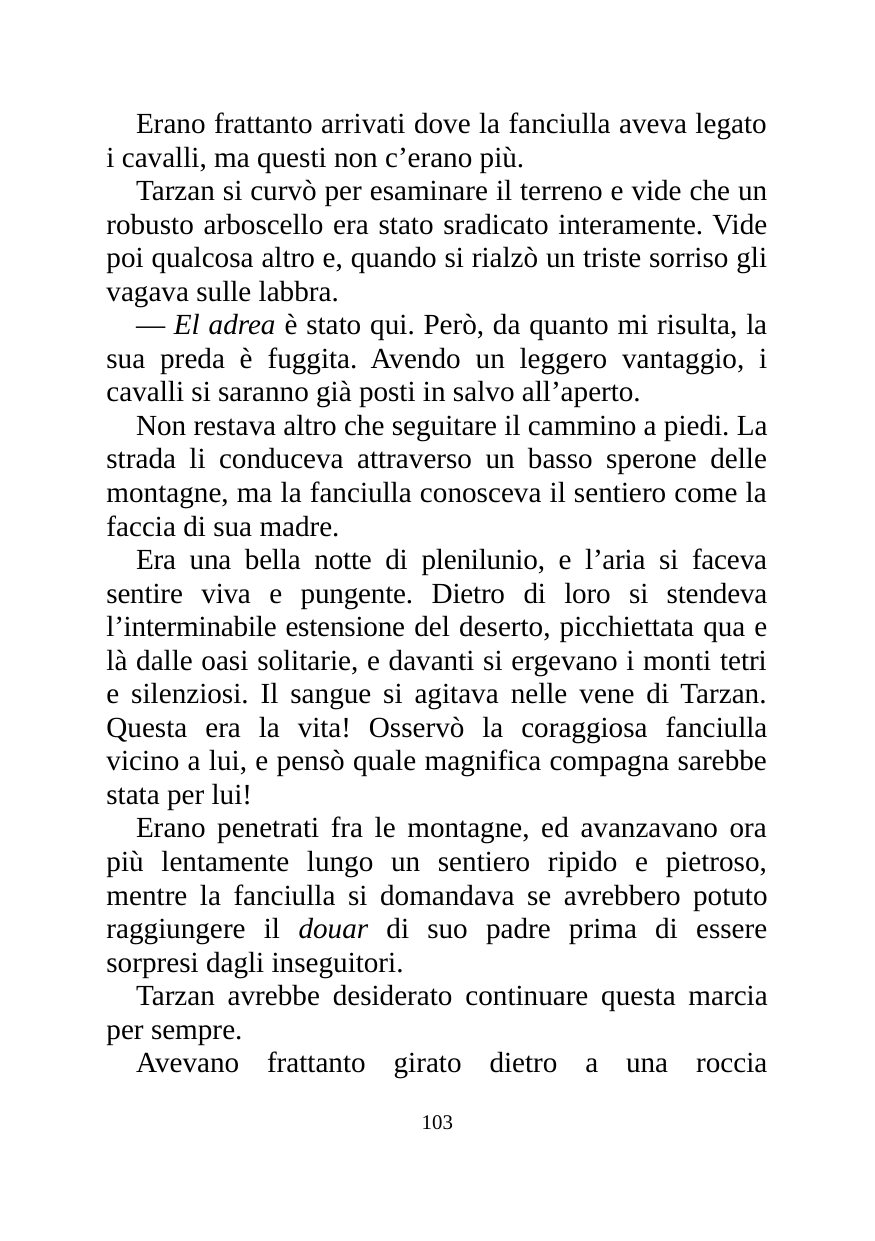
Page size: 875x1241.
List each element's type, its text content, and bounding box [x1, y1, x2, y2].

text Avevano frattanto girato dietro a una roccia [106, 1045, 768, 1079]
text — El adrea è stato qui. Però, da quanto mi risulta, la sua preda è fuggita. Avendo un leggero vantaggio, i cavalli si saranno già posti in salvo all’aperto. [106, 307, 768, 408]
text Tarzan si curvò per esaminare il terreno e vide che un robusto arboscello era stato sradicato interamente. Vide poi qualcosa altro e, quando si rialzò un triste sorriso gli vagava sulle labbra. [106, 173, 768, 307]
text Erano penetrati fra le montagne, ed avanzavano ora più lentamente lungo un sentiero ripido e pietroso, mentre la fanciulla si domandava se avrebbero potuto raggiungere il douar di suo padre prima di essere sorpresi dagli inseguitori. [106, 811, 768, 978]
text Non restava altro che seguitare il cammino a piedi. La strada li conduceva attraverso un basso sperone delle montagne, ma la fanciulla conosceva il sentiero come la faccia di sua madre. [106, 408, 768, 542]
text Erano frattanto arrivati dove la fanciulla aveva legato i cavalli, ma questi non c’erano più. [106, 106, 768, 173]
text Era una bella notte di plenilunio, e l’aria si faceva sentire viva e pungente. Dietro di loro si stendeva l’interminabile estensione del deserto, picchiettata qua e là dalle oasi solitarie, e davanti si ergevano i monti tetri e silenziosi. Il sangue si agitava nelle vene di Tarzan. Questa era la vita! Osservò la coraggiosa fanciulla vicino a lui, e pensò quale magnifica compagna sarebbe stata per lui! [106, 542, 768, 811]
text Tarzan avrebbe desiderato continuare questa marcia per sempre. [106, 978, 768, 1045]
